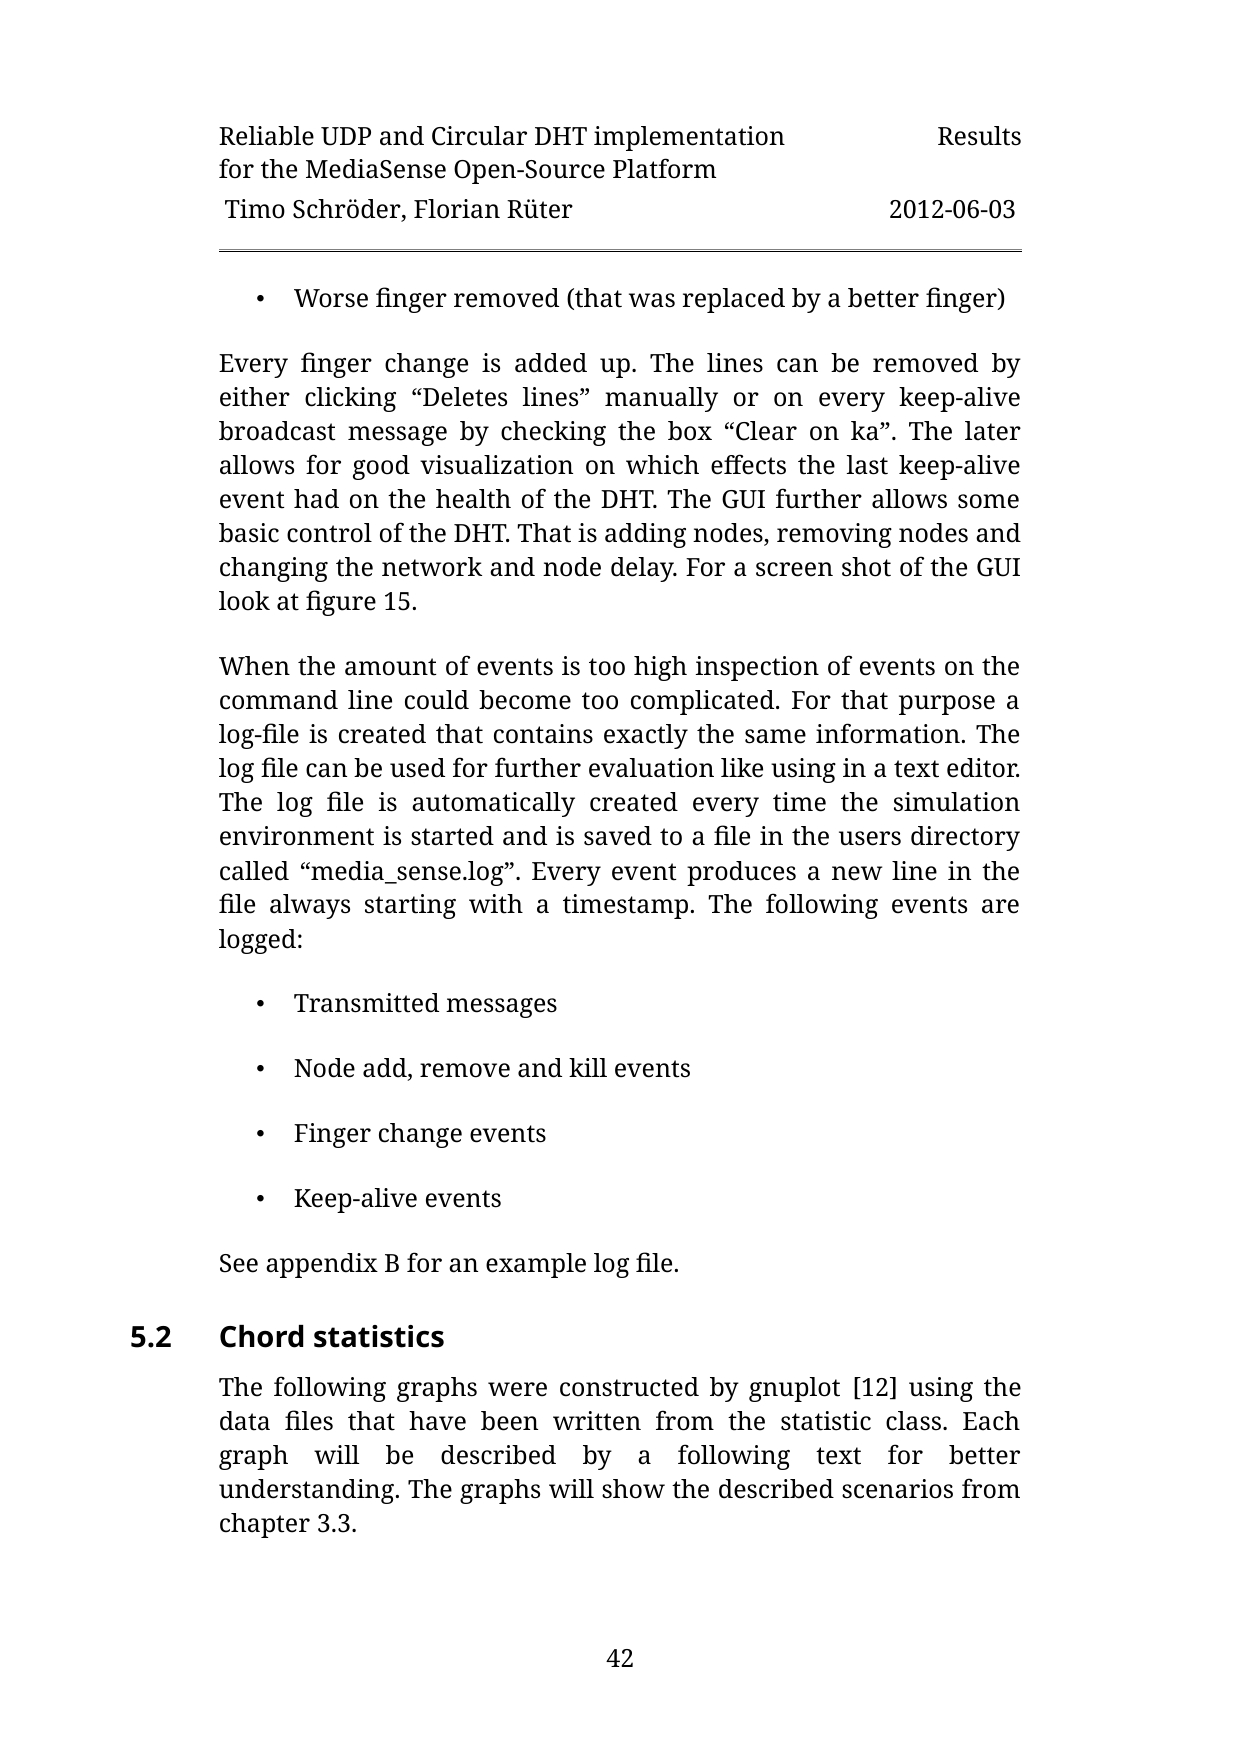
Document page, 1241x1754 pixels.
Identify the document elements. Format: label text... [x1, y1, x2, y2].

list Transmitted messages [256, 986, 1022, 1020]
list Finger change events [256, 1116, 1022, 1150]
text The following graphs were constructed by gnuplot [12] using the data files that have been written from the statistic class. Each graph will be described by a following text for better understanding. The graphs will show the described scenarios from chapter 3.3. [218, 1369, 1022, 1539]
text When the amount of events is too high inspection of events on the command line could become too complicated. For that purpose a log-file is created that contains exactly the same information. The log file can be used for further evaluation like using in a text editor. The log file is automatically created every time the simulation environment is started and is saved to a file in the users directory called “media_sense.log”. Every event produces a new line in the file always starting with a timestamp. The following events are logged: [218, 649, 1022, 955]
list Worse finger removed (that was replaced by a better finger) [256, 281, 1022, 315]
text See appendix B for an example log file. [218, 1245, 1022, 1279]
list Keep-alive events [256, 1180, 1022, 1214]
text Every finger change is added up. The lines can be removed by either clicking “Deletes lines” manually or on every keep-alive broadcast message by checking the box “Clear on ka”. The later allows for good visualization on which effects the last keep-alive event had on the health of the DHT. The GUI further allows some basic control of the DHT. That is adding nodes, removing nodes and changing the network and node delay. For a screen shot of the GUI look at figure 15. [218, 346, 1022, 618]
list Node add, remove and kill events [256, 1051, 1022, 1085]
subtitle Chord statistics [130, 1316, 1022, 1356]
